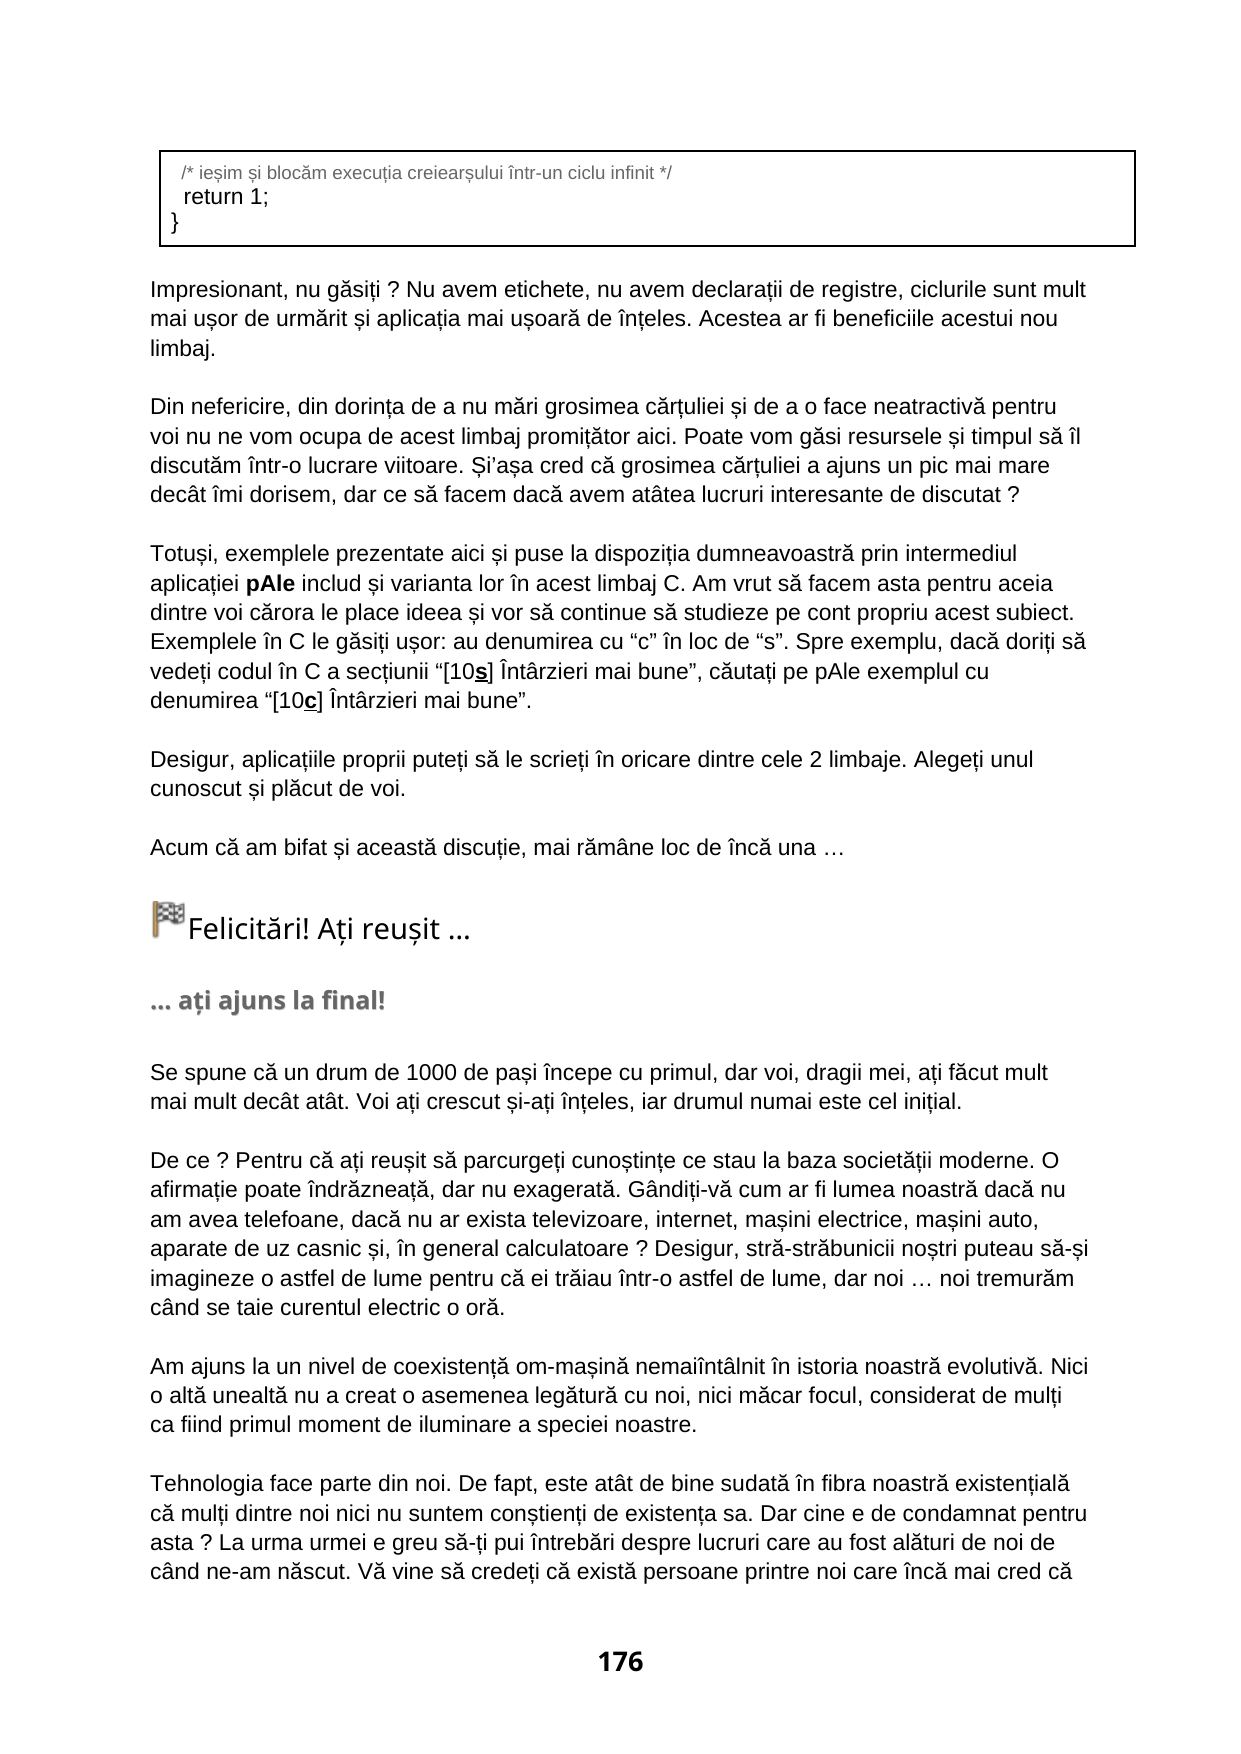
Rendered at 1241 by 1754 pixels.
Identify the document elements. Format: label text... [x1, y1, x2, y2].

text Am ajuns la un nivel de coexistență om-mașină nemaiîntâlnit în istoria noastră evolutivă. Nici o altă unealtă nu a creat o asemenea legătură cu noi, nici măcar focul, considerat de mulți ca fiind primul moment de iluminare a speciei noastre. [150, 1353, 1091, 1438]
subtitle … ați ajuns la final! [150, 983, 1091, 1017]
picture [150, 901, 188, 939]
text Impresionant, nu găsiți ? Nu avem etichete, nu avem declarații de registre, ciclurile sunt mult mai ușor de urmărit și aplicația mai ușoară de înțeles. Acestea ar fi beneficiile acestui nou limbaj. [150, 277, 1091, 361]
text Din nefericire, din dorința de a nu mări grosimea cărțuliei și de a o face neatractivă pentru voi nu ne vom ocupa de acest limbaj promițător aici. Poate vom găsi resursele și timpul să îl discutăm într-o lucrare viitoare. Și’așa cred că grosimea cărțuliei a ajuns un pic mai mare decât îmi dorisem, dar ce să facem dacă avem atâtea lucruri interesante de discutat ? [150, 394, 1091, 508]
subtitle Felicitări! Ați reușit … [150, 902, 1091, 948]
text Desigur, aplicațiile proprii puteți să le scrieți în oricare dintre cele 2 limbaje. Alegeți unul cunoscut și plăcut de voi. [150, 747, 1091, 802]
text De ce ? Pentru că ați reușit să parcurgeți cunoștințe ce stau la baza societății moderne. O afirmație poate îndrăzneață, dar nu exagerată. Gândiți-vă cum ar fi lumea noastră dacă nu am avea telefoane, dacă nu ar exista televizoare, internet, mașini electrice, mașini auto, aparate de uz casnic și, în general calculatoare ? Desigur, stră-străbunicii noștri puteau să-și imagineze o astfel de lume pentru că ei trăiau într-o astfel de lume, dar noi … noi tremurăm când se taie curentul electric o oră. [150, 1148, 1091, 1320]
text Acum că am bifat și această discuție, mai rămâne loc de încă una … [150, 835, 1091, 860]
table_header /* ieșim și blocăm execuția creiearșului într-un ciclu infinit */ return 1; } [161, 152, 1134, 245]
text Totuși, exemplele prezentate aici și puse la dispoziția dumneavoastră prin intermediul aplicației pAle includ și varianta lor în acest limbaj C. Am vrut să facem asta pentru aceia dintre voi cărora le place ideea și vor să continue să studieze pe cont propriu acest subiect. Exemplele în C le găsiți ușor: au denumirea cu “c” în loc de “s”. Spre exemplu, dacă doriți să vedeți codul în C a secțiunii “[10s] Întârzieri mai bune”, căutați pe pAle exemplul cu denumirea “[10c] Întârzieri mai bune”. [150, 541, 1091, 713]
text Tehnologia face parte din noi. De fapt, este atât de bine sudată în fibra noastră existențială că mulți dintre noi nici nu suntem conștienți de existența sa. Dar cine e de condamnat pentru asta ? La urma urmei e greu să-ți pui întrebări despre lucruri care au fost alături de noi de când ne-am născut. Vă vine să credeți că există persoane printre noi care încă mai cred că [150, 1471, 1091, 1584]
text Se spune că un drum de 1000 de pași începe cu primul, dar voi, dragii mei, ați făcut mult mai mult decât atât. Voi ați crescut și-ați înțeles, iar drumul numai este cel inițial. [150, 1059, 1091, 1114]
